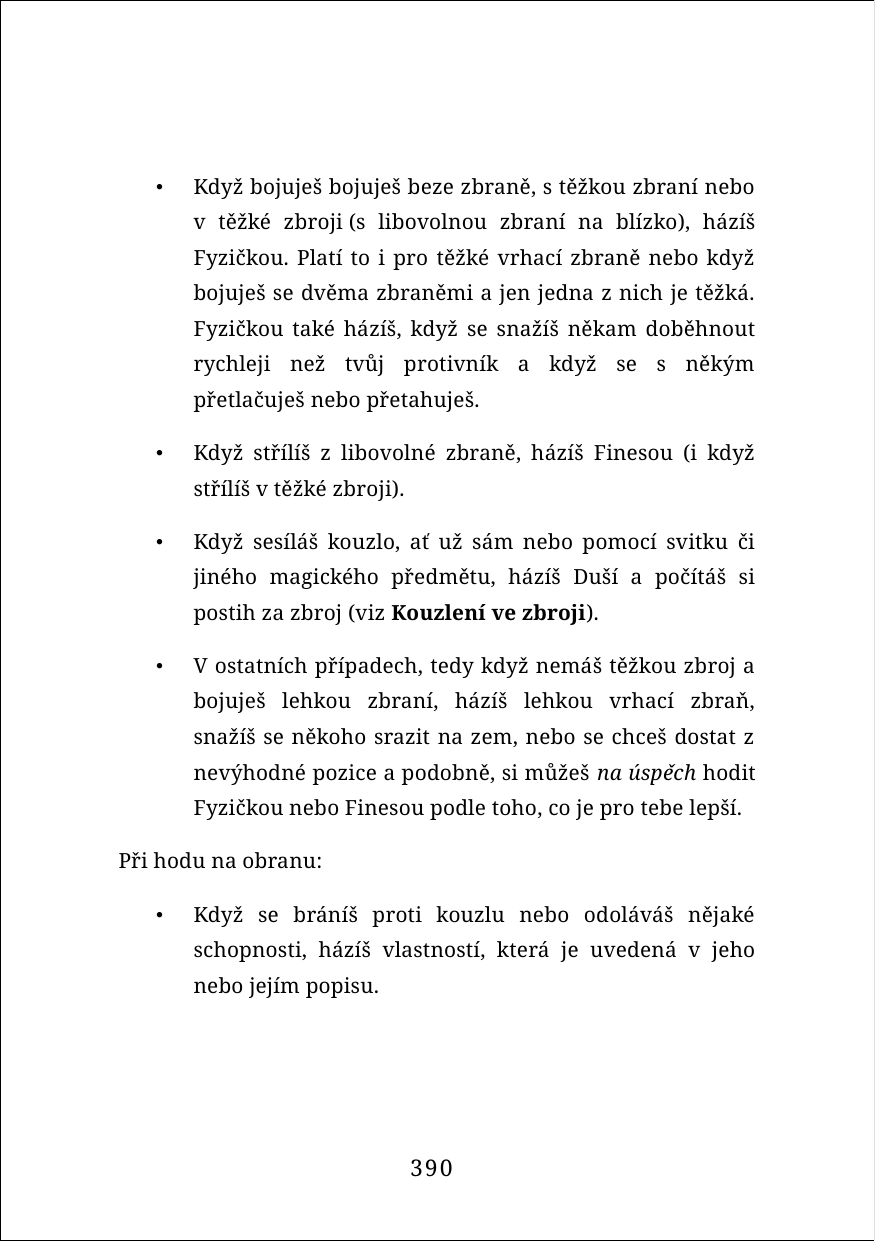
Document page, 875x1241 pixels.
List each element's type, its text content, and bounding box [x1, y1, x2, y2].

text Při hodu na obranu: [118, 846, 756, 875]
list Když střílíš z libovolné zbraně, házíš Finesou (i když střílíš v těžké zbroji). [156, 438, 756, 502]
list V ostatních případech, tedy když nemáš těžkou zbroj a bojuješ lehkou zbraní, házíš lehkou vrhací zbraň, snažíš se někoho srazit na zem, nebo se chceš dostat z nevýhodné pozice a podobně, si můžeš na úspěch hodit Fyzičkou nebo Finesou podle toho, co je pro tebe lepší. [156, 651, 756, 822]
list Když sesíláš kouzlo, ať už sám nebo pomocí svitku či jiného magického předmětu, házíš Duší a počítáš si postih za zbroj (viz Kouzlení ve zbroji). [156, 527, 756, 626]
list Když se bráníš proti kouzlu nebo odoláváš nějaké schopnosti, házíš vlastností, která je uvedená v jeho nebo jejím popisu. [156, 900, 756, 999]
list Když bojuješ bojuješ beze zbraně, s těžkou zbraní nebo v těžké zbroji (s libovolnou zbraní na blízko), házíš Fyzičkou. Platí to i pro těžké vrhací zbraně nebo když bojuješ se dvěma zbraněmi a jen jedna z nich je těžká. Fyzičkou také házíš, když se snažíš někam doběhnout rychleji než tvůj protivník a když se s někým přetlačuješ nebo přetahuješ. [156, 172, 756, 413]
